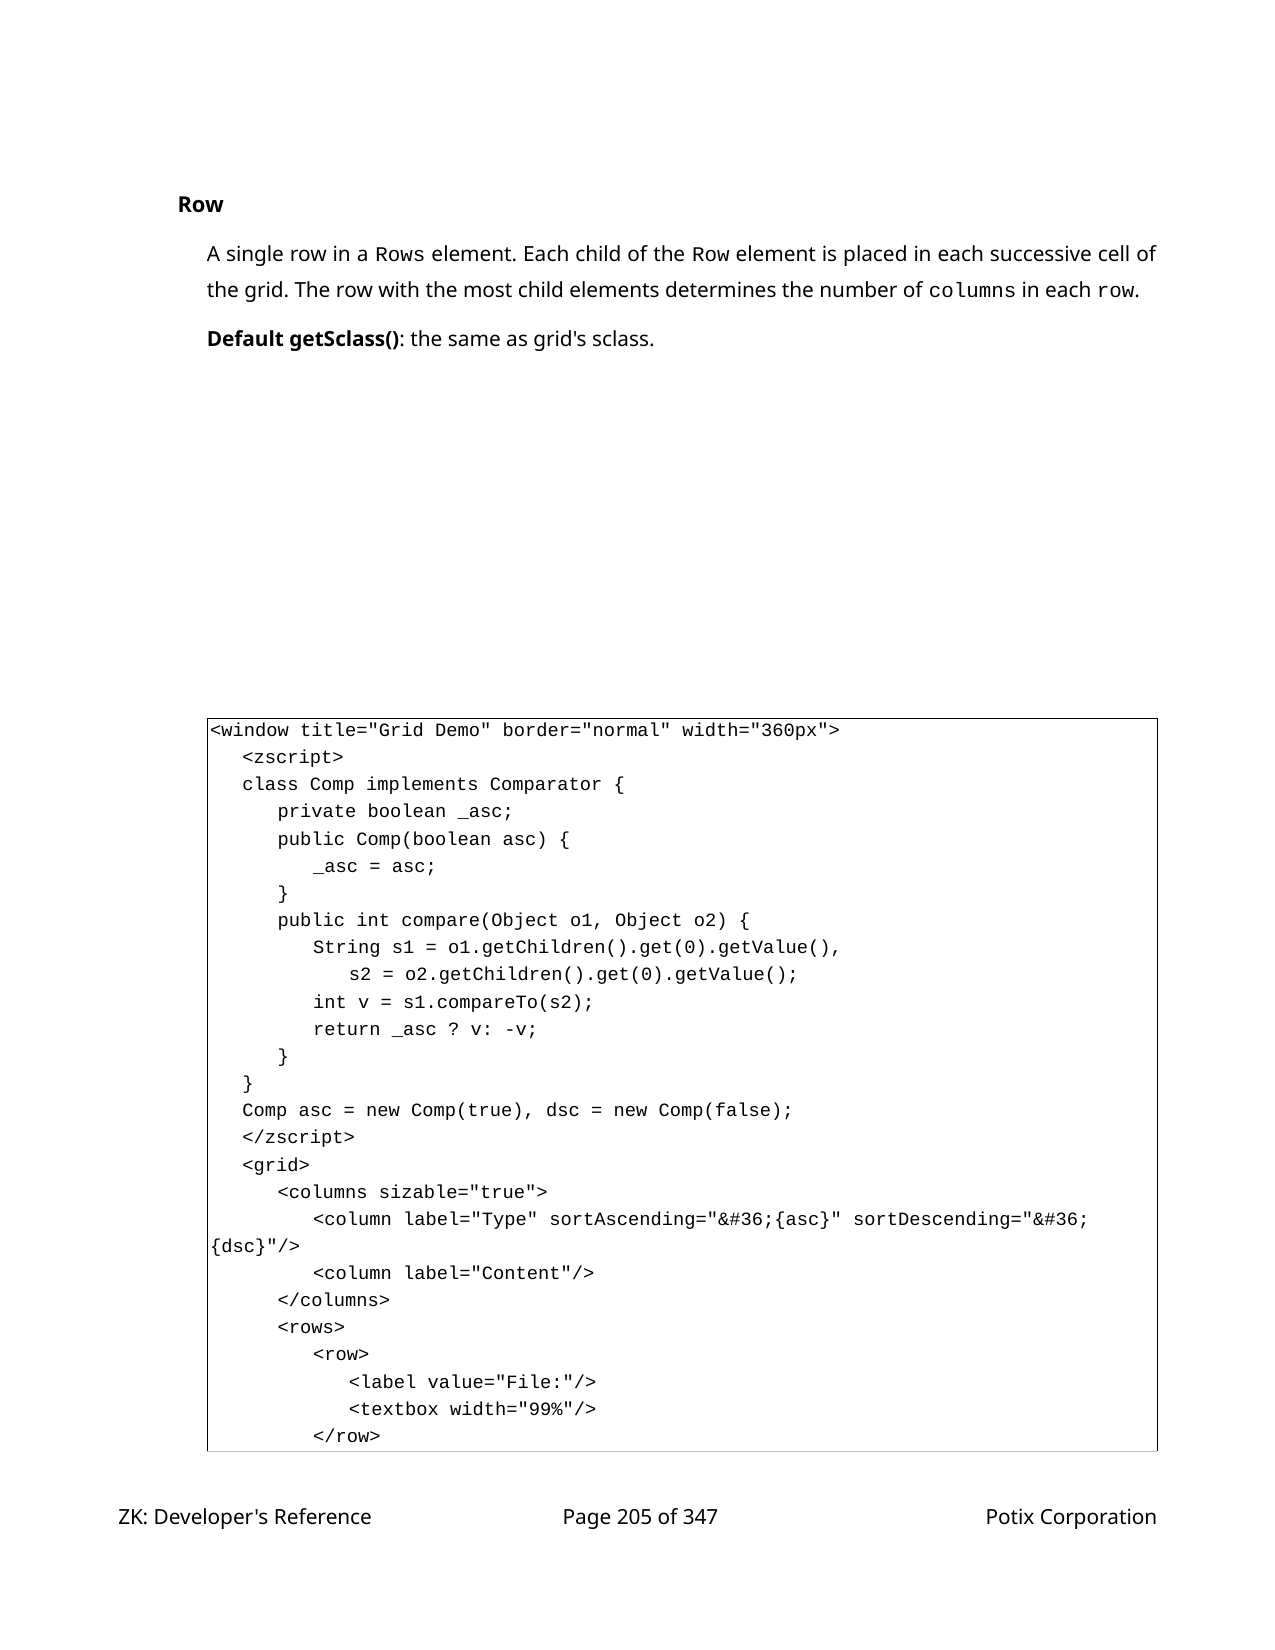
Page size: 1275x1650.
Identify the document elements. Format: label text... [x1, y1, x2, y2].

text } [208, 1071, 1157, 1095]
text _asc = asc; [208, 853, 1157, 878]
text <window title="Grid Demo" border="normal" width="360px"> [208, 719, 1157, 742]
text <columns sizable="true"> [208, 1180, 1157, 1204]
text } [208, 1044, 1157, 1068]
text <column label="Type" sortAscending="&#36;{asc}" sortDescending="&#36;{dsc}"/> [208, 1207, 1157, 1258]
text <zscript> [208, 745, 1157, 769]
text <label value="File:"/> [208, 1369, 1157, 1394]
text A single row in a Rows element. Each child of the Row element is placed in each successive cell of the grid. The row with the most child elements determines the number of columns in each row. [207, 239, 1157, 303]
text s2 = o2.getChildren().get(0).getValue(); [208, 962, 1157, 987]
text </row> [208, 1424, 1157, 1451]
text <column label="Content"/> [208, 1261, 1157, 1285]
text </zscript> [208, 1125, 1157, 1150]
text return _asc ? v: -v; [208, 1017, 1157, 1041]
text <textbox width="99%"/> [208, 1397, 1157, 1421]
text <grid> [208, 1153, 1157, 1177]
text <rows> [208, 1315, 1157, 1339]
text String s1 = o1.getChildren().get(0).getValue(), [208, 935, 1157, 959]
text Comp asc = new Comp(true), dsc = new Comp(false); [208, 1098, 1157, 1122]
text public Comp(boolean asc) { [208, 826, 1157, 851]
text class Comp implements Comparator { [208, 772, 1157, 796]
text </columns> [208, 1288, 1157, 1312]
text <row> [208, 1342, 1157, 1367]
text private boolean _asc; [208, 799, 1157, 823]
text int v = s1.compareTo(s2); [208, 989, 1157, 1014]
subtitle Row [177, 189, 1157, 219]
text public int compare(Object o1, Object o2) { [208, 908, 1157, 932]
text } [208, 881, 1157, 905]
text Default getSclass(): the same as grid's sclass. [207, 324, 1157, 352]
